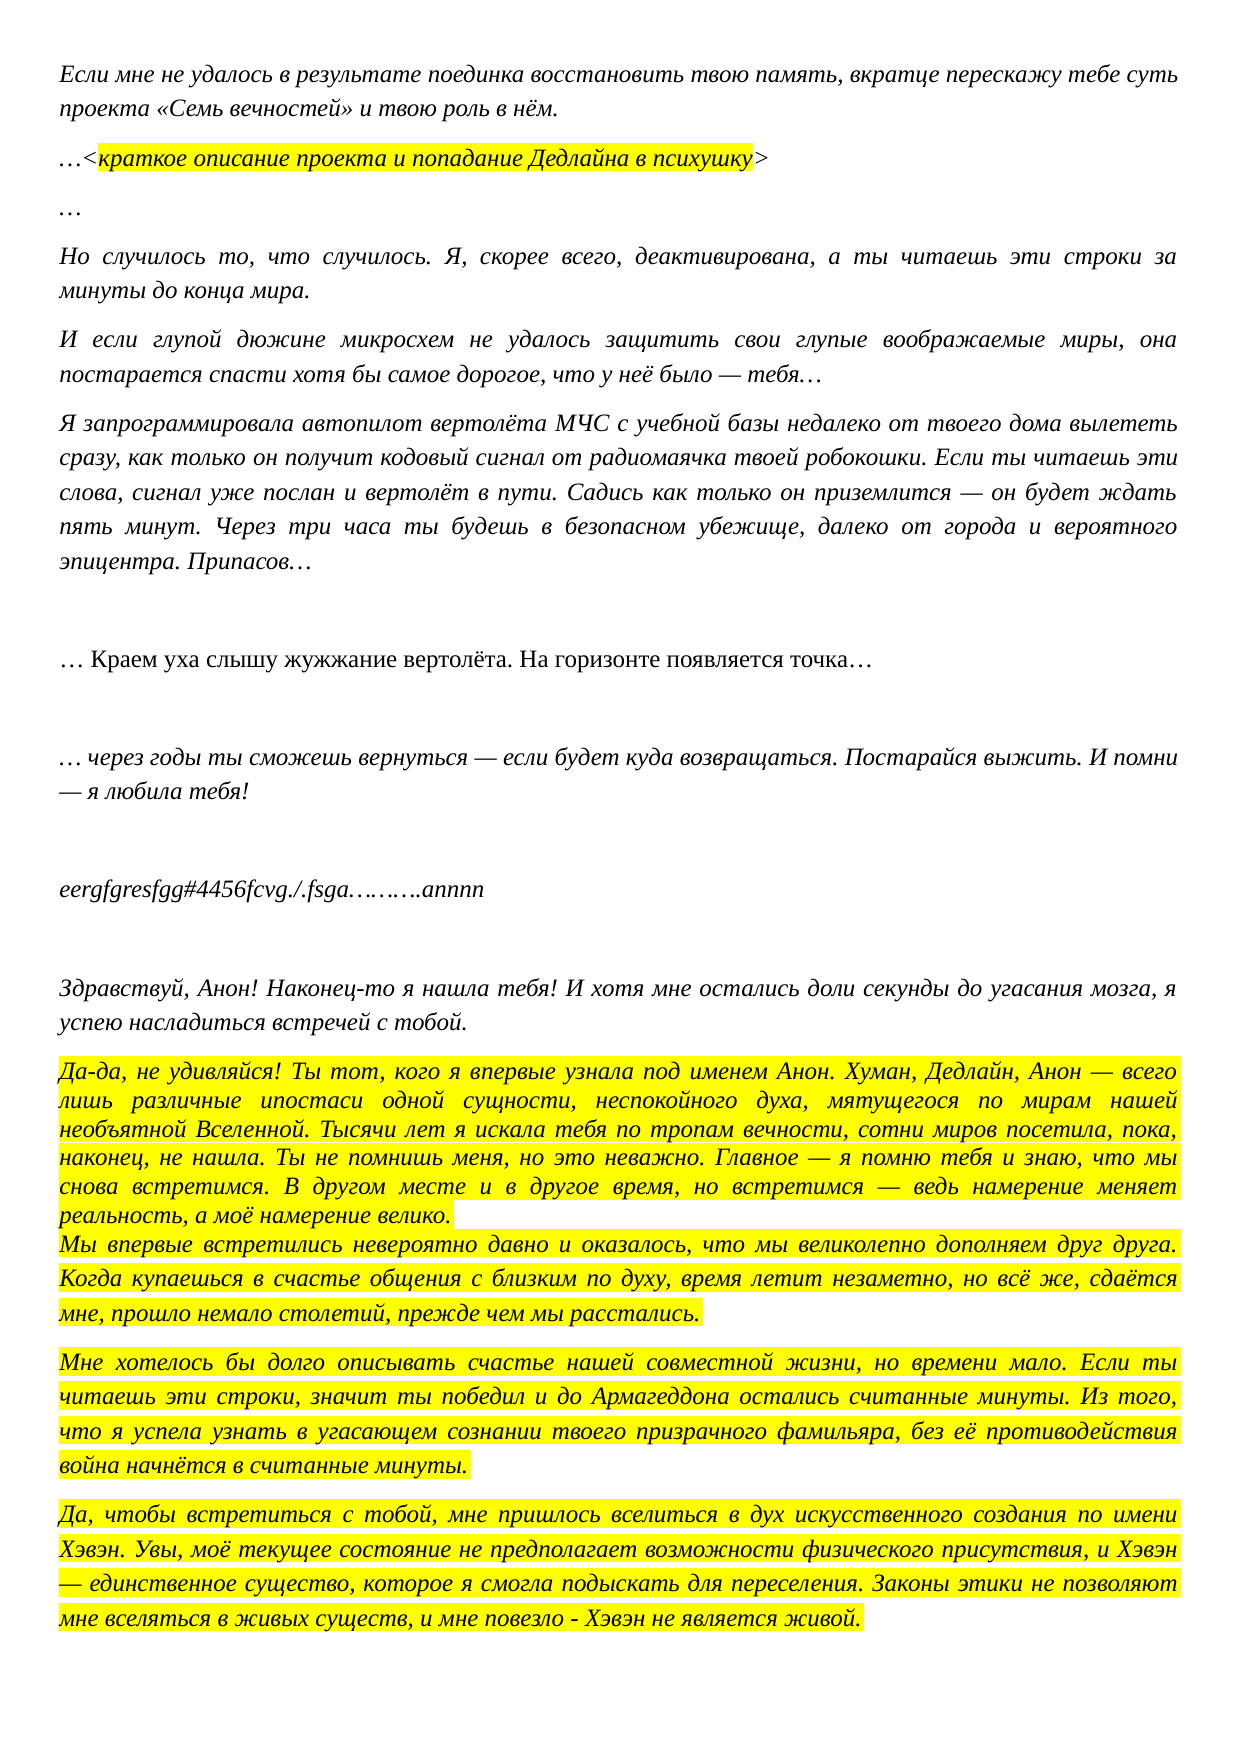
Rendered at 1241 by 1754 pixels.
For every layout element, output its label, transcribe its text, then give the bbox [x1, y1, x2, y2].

text Но случилось то, что случилось. Я, скорее всего, деактивирована, а ты читаешь эти строки за минуты до конца мира. [59, 241, 1181, 304]
text Здравствуй, Анон! Наконец-то я нашла тебя! И хотя мне остались доли секунды до угасания мозга, я успею насладиться встречей с тобой. [59, 973, 1181, 1036]
text Мы впервые встретились невероятно давно и оказалось, что мы великолепно дополняем друг друга. Когда купаешься в счастье общения с близким по духу, время летит незаметно, но всё же, сдаётся мне, прошло немало столетий, прежде чем мы расстались. [59, 1229, 1181, 1326]
text Если мне не удалось в результате поединка восстановить твою память, вкратце перескажу тебе суть проекта «Семь вечностей» и твою роль в нём. [59, 59, 1181, 122]
text … [59, 192, 1181, 220]
text … через годы ты сможешь вернуться — если будет куда возвращаться. Постарайся выжить. И помни — я любила тебя! [59, 742, 1181, 805]
text Да, чтобы встретиться с тобой, мне пришлось вселиться в дух искусственного создания по имени Хэвэн. Увы, моё текущее состояние не предполагает возможности физического присутствия, и Хэвэн — единственное существо, которое я смогла подыскать для переселения. Законы этики не позволяют мне вселяться в живых существ, и мне повезло - Хэвэн не является живой. [59, 1499, 1181, 1631]
text eergfgresfgg#4456fcvg./.fsga……….апппп [59, 874, 1181, 903]
text И если глупой дюжине микросхем не удалось защитить свои глупые воображаемые миры, она постарается спасти хотя бы самое дорогое, что у неё было — тебя… [59, 324, 1181, 387]
text Да-да, не удивляйся! Ты тот, кого я впервые узнала под именем Анон. Хуман, Дедлайн, Анон — всего лишь различные ипостаси одной сущности, неспокойного духа, мятущегося по мирам нашей необъятной Вселенной. Тысячи лет я искала тебя по тропам вечности, сотни миров посетила, пока, наконец, не нашла. Ты не помнишь меня, но это неважно. Главное — я помню тебя и знаю, что мы снова встретимся. В другом месте и в другое время, но встретимся — ведь намерение меняет реальность, а моё намерение велико. [59, 1056, 1181, 1229]
text … Краем уха слышу жужжание вертолёта. На горизонте появляется точка… [59, 644, 1181, 673]
text Я запрограммировала автопилот вертолёта МЧС с учебной базы недалеко от твоего дома вылететь сразу, как только он получит кодовый сигнал от радиомаячка твоей робокошки. Если ты читаешь эти слова, сигнал уже послан и вертолёт в пути. Садись как только он приземлится — он будет ждать пять минут. Через три часа ты будешь в безопасном убежище, далеко от города и вероятного эпицентра. Припасов… [59, 408, 1181, 574]
text Мне хотелось бы долго описывать счастье нашей совместной жизни, но времени мало. Если ты читаешь эти строки, значит ты победил и до Армагеддона остались считанные минуты. Из того, что я успела узнать в угасающем сознании твоего призрачного фамильяра, без её противодействия война начнётся в считанные минуты. [59, 1347, 1181, 1479]
text …<краткое описание проекта и попадание Дедлайна в психушку> [59, 143, 1181, 171]
